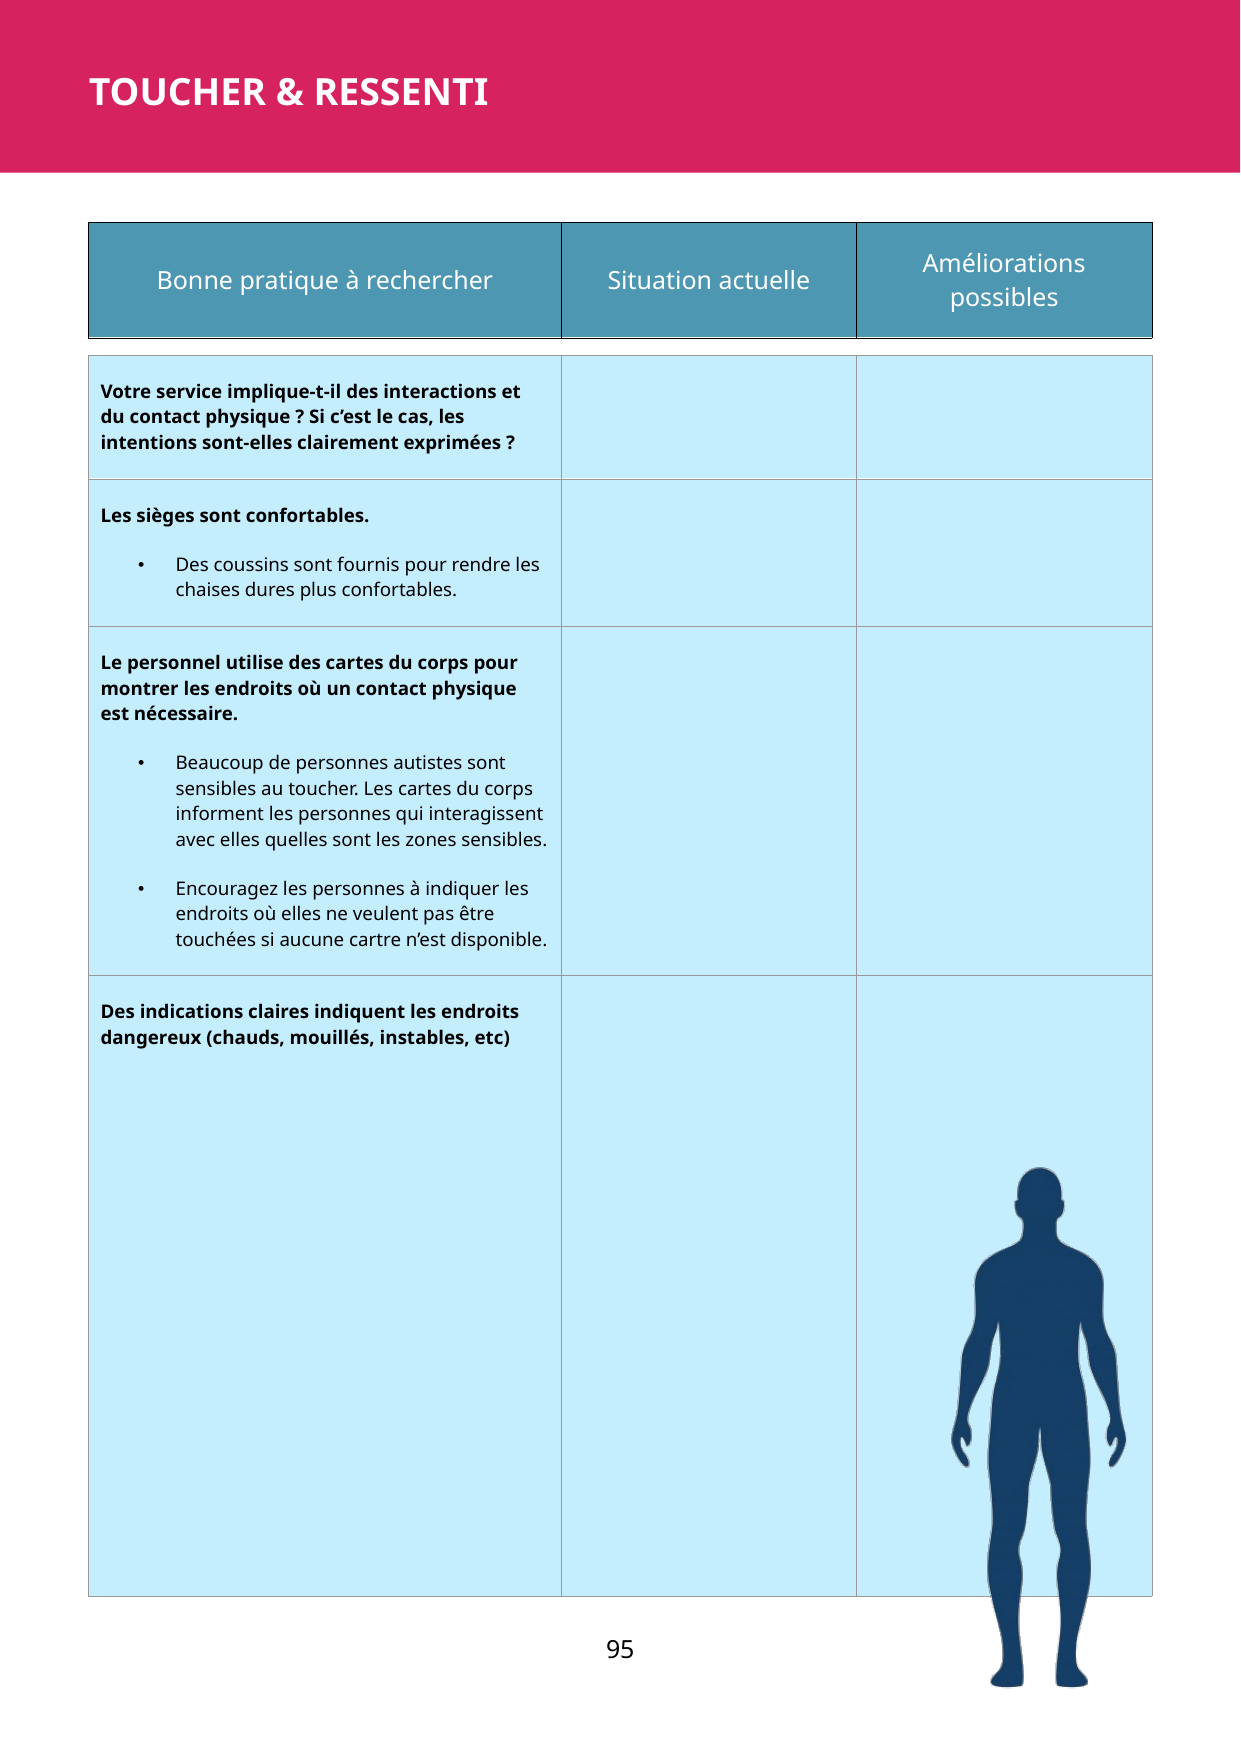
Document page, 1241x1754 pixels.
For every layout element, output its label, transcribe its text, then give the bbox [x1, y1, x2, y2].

table_cell [856, 339, 1152, 355]
table_cell [562, 480, 856, 626]
table_cell [857, 480, 1152, 626]
table_cell [89, 339, 561, 355]
table_cell [561, 339, 856, 355]
table_cell [857, 356, 1152, 478]
table_header Améliorations possibles [857, 223, 1152, 337]
table_cell [857, 627, 1152, 975]
table_cell [562, 627, 856, 975]
table_cell Les sièges sont confortables. Des coussins sont fournis pour rendre les chaises dures plus confortables. [89, 480, 561, 626]
table_cell Des indications claires indiquent les endroits dangereux (chauds, mouillés, instables, etc) [89, 976, 561, 1596]
table_cell [562, 976, 856, 1596]
table_header Bonne pratique à rechercher [89, 223, 561, 337]
table_header Situation actuelle [562, 223, 856, 337]
table_cell [857, 976, 1152, 1596]
table_cell Votre service implique-t-il des interactions et du contact physique ? Si c’est le cas, les intentions sont-elles clairement exprimées ? [89, 356, 561, 478]
table_cell [562, 356, 856, 478]
picture [946, 1159, 1141, 1704]
table_cell Le personnel utilise des cartes du corps pour montrer les endroits où un contact physique est nécessaire. Beaucoup de personnes autistes sont sensibles au toucher. Les cartes du corps informent les personnes qui interagissent avec elles quelles sont les zones sensibles. Encouragez les personnes à indiquer les endroits où elles ne veulent pas être touchées si aucune cartre n’est disponible. [89, 627, 561, 975]
